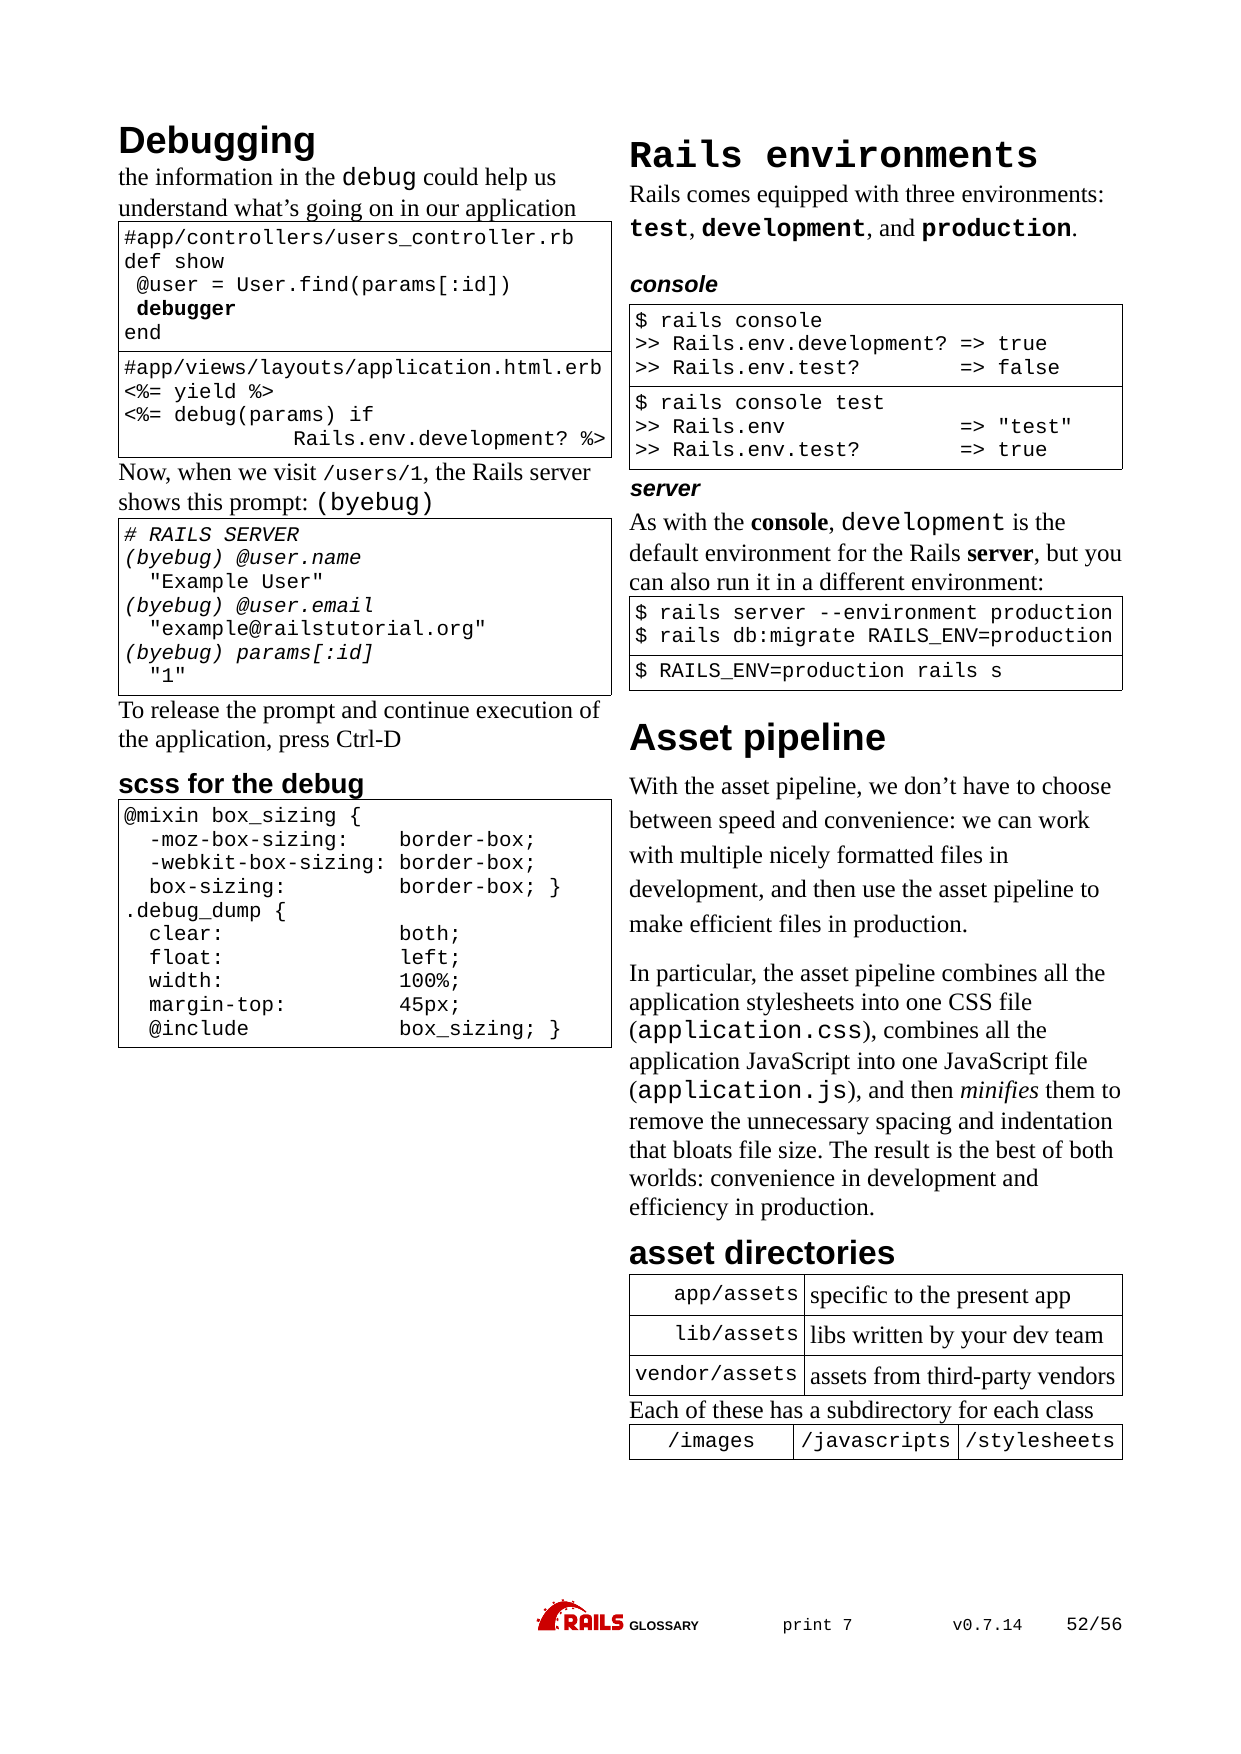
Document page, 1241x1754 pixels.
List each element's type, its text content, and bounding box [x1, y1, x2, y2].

table_cell assets from third-party vendors [805, 1356, 1122, 1395]
table_header #app/controllers/users_controller.rb def show @user = User.find(params[:id]) debugger end [119, 222, 611, 351]
subtitle Rails environments [629, 136, 1122, 179]
table_header /stylesheets [959, 1425, 1122, 1459]
text the information in the debug could help us understand what’s going on in our application [118, 162, 611, 221]
text In particular, the asset pipeline combines all the application stylesheets into one CSS file (application.css), combines all the application JavaScript into one JavaScript file (application.js), and then minifies them to remove the unnecessary spacing and indentation that bloats file size. The result is the best of both worlds: convenience in development and efficiency in production. [629, 958, 1122, 1221]
text Rails comes equipped with three environments: test, development, and production. [629, 179, 1122, 244]
text With the asset pipeline, we don’t have to choose between speed and convenience: we can work with multiple nicely formatted files in development, and then use the asset pipeline to make efficient files in production. [629, 771, 1122, 938]
text Each of these has a subdirectory for each class [629, 1396, 1122, 1424]
text As with the console, development is the default environment for the Rails server, but you can also run it in a different environment: [629, 507, 1122, 596]
subtitle server [630, 475, 1122, 502]
table_header specific to the present app [805, 1275, 1122, 1315]
text To release the prompt and continue execution of the application, press Ctrl-D [118, 696, 611, 752]
table_cell lib/assets [630, 1316, 804, 1355]
subtitle scss for the debug [118, 767, 611, 799]
table_cell vendor/assets [630, 1356, 804, 1395]
subtitle console [630, 271, 1122, 298]
table_header $ rails server --environment production $ rails db:migrate RAILS_ENV=production [630, 597, 1122, 655]
table_header $ rails console >> Rails.env.development? => true >> Rails.env.test? => false [630, 305, 1122, 386]
subtitle Asset pipeline [629, 715, 1122, 759]
table_cell $ rails console test >> Rails.env => "test" >> Rails.env.test? => true [630, 387, 1122, 469]
table_header @mixin box_sizing { -moz-box-sizing: border-box; -webkit-box-sizing: border-box; box-sizing: border-box; } .debug_dump { clear: both; float: left; width: 100%; margin-top: 45px; @include box_sizing; } [119, 800, 611, 1047]
subtitle asset directories [629, 1233, 1122, 1271]
subtitle Debugging [118, 118, 611, 162]
table_cell libs written by your dev team [805, 1316, 1122, 1355]
table_header # RAILS SERVER (byebug) @user.name "Example User" (byebug) @user.email "example@railstutorial.org" (byebug) params[:id] "1" [119, 519, 611, 695]
table_header app/assets [630, 1275, 804, 1315]
table_header /images [630, 1425, 793, 1459]
text Now, when we visit /users/1, the Rails server shows this prompt: (byebug) [118, 458, 611, 518]
table_header /javascripts [794, 1425, 958, 1459]
table_cell $ RAILS_ENV=production rails s [630, 656, 1122, 690]
table_cell #app/views/layouts/application.html.erb <%= yield %> <%= debug(params) if Rails.env.development? %> [119, 352, 611, 457]
